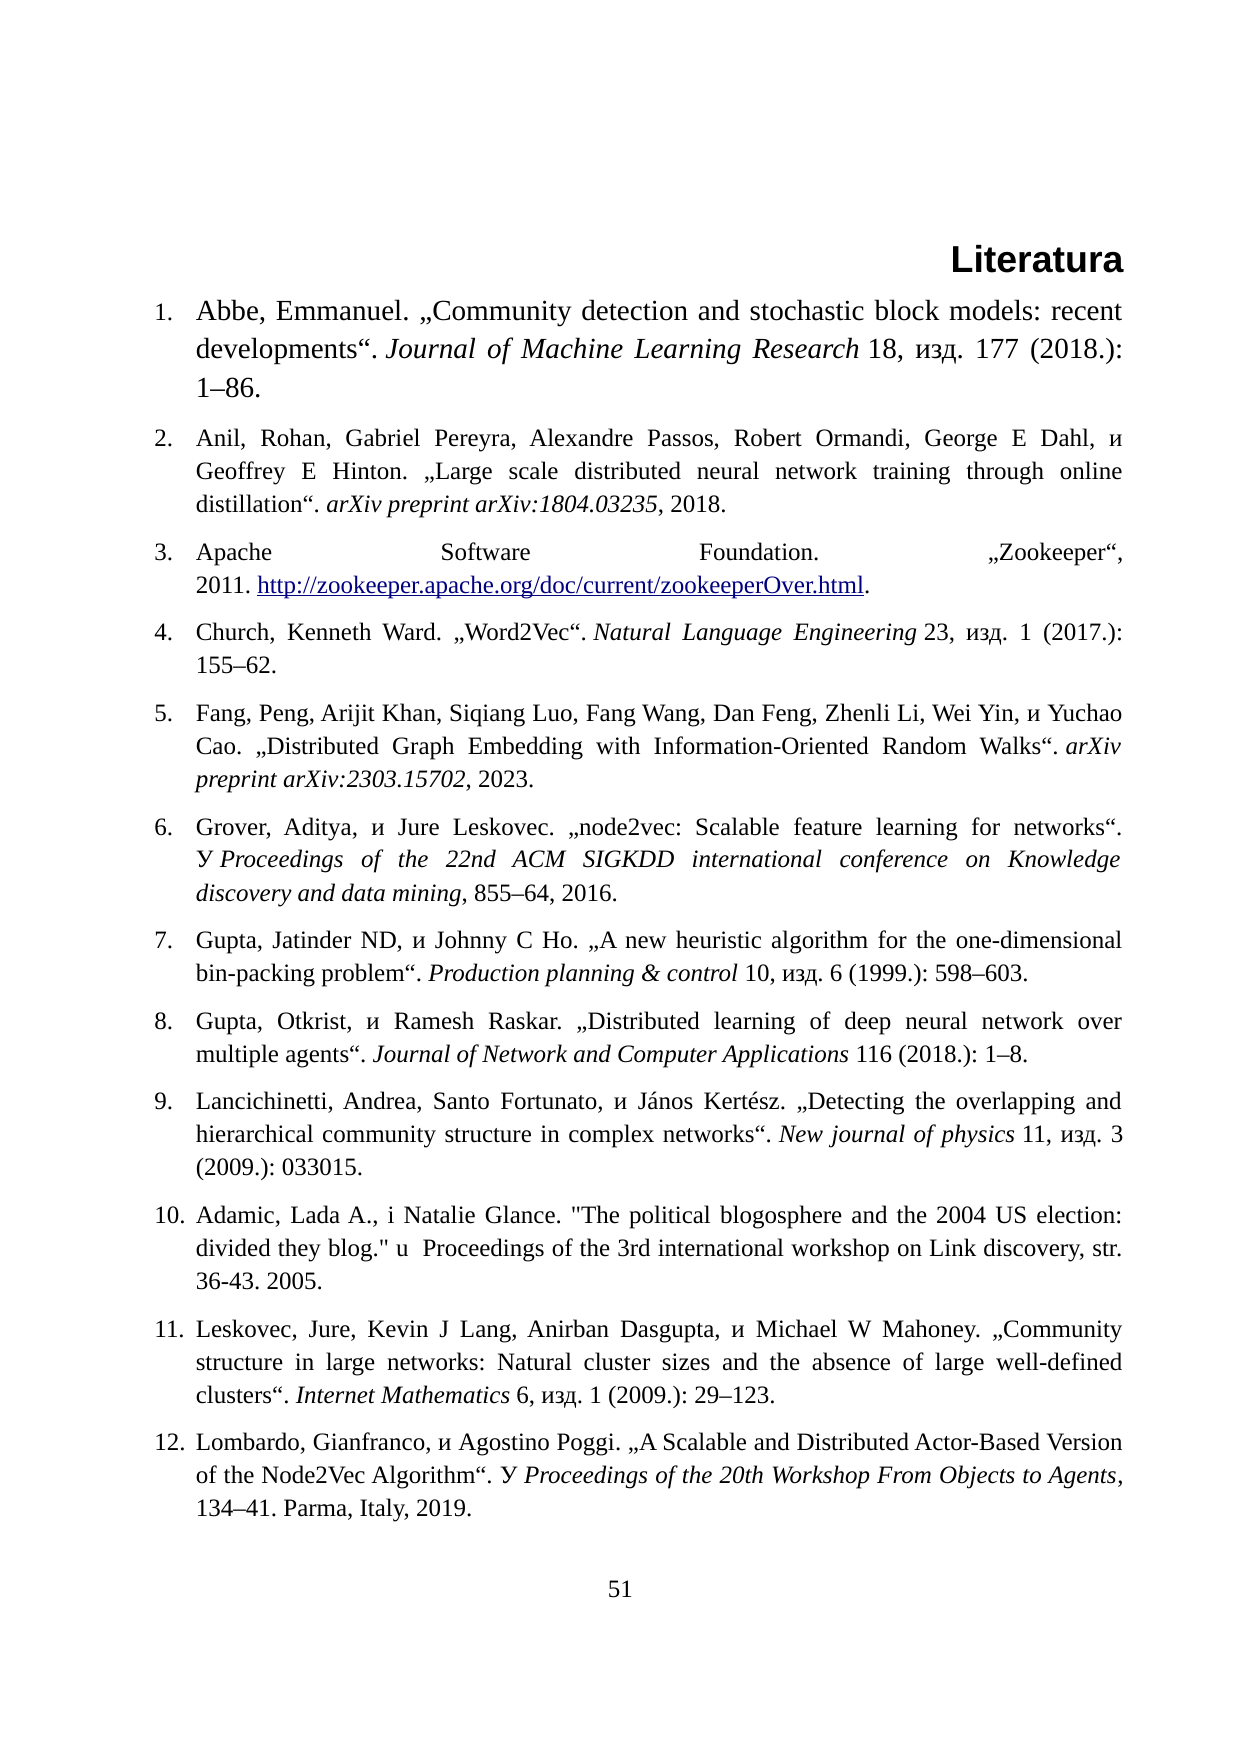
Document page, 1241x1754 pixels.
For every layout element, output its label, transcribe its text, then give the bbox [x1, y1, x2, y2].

list Leskovec, Jure, Kevin J Lang, Anirban Dasgupta, и Michael W Mahoney. „Community structure in large networks: Natural cluster sizes and the absence of large well-defined clusters“. Internet Mathematics 6, изд. 1 (2009.): 29–123. [154, 1314, 1123, 1408]
list Lancichinetti, Andrea, Santo Fortunato, и János Kertész. „Detecting the overlapping and hierarchical community structure in complex networks“. New journal of physics 11, изд. 3 (2009.): 033015. [154, 1086, 1123, 1181]
list Lombardo, Gianfranco, и Agostino Poggi. „A Scalable and Distributed Actor-Based Version of the Node2Vec Algorithm“. У Proceedings of the 20th Workshop From Objects to Agents, 134–41. Parma, Italy, 2019. [154, 1427, 1123, 1522]
list Gupta, Otkrist, и Ramesh Raskar. „Distributed learning of deep neural network over multiple agents“. Journal of Network and Computer Applications 116 (2018.): 1–8. [154, 1006, 1123, 1068]
list Adamic, Lada A., i Natalie Glance. "The political blogosphere and the 2004 US election: divided they blog." u Proceedings of the 3rd international workshop on Link discovery, str. 36-43. 2005. [154, 1200, 1123, 1295]
list Church, Kenneth Ward. „Word2Vec“. Natural Language Engineering 23, изд. 1 (2017.): 155–62. [154, 617, 1123, 679]
subtitle Literatura [117, 237, 1123, 280]
list Apache Software Foundation. „Zookeeper“, 2011. http://zookeeper.apache.org/doc/current/zookeeperOver.html. [154, 537, 1123, 598]
list Abbe, Emmanuel. „Community detection and stochastic block models: recent developments“. Journal of Machine Learning Research 18, изд. 177 (2018.): 1–86. [154, 293, 1123, 403]
list Grover, Aditya, и Jure Leskovec. „node2vec: Scalable feature learning for networks“. У Proceedings of the 22nd ACM SIGKDD international conference on Knowledge discovery and data mining, 855–64, 2016. [154, 812, 1123, 906]
list Gupta, Jatinder ND, и Johnny C Ho. „A new heuristic algorithm for the one-dimensional bin-packing problem“. Production planning & control 10, изд. 6 (1999.): 598–603. [154, 925, 1123, 987]
list Anil, Rohan, Gabriel Pereyra, Alexandre Passos, Robert Ormandi, George E Dahl, и Geoffrey E Hinton. „Large scale distributed neural network training through online distillation“. arXiv preprint arXiv:1804.03235, 2018. [154, 423, 1123, 518]
list Fang, Peng, Arijit Khan, Siqiang Luo, Fang Wang, Dan Feng, Zhenli Li, Wei Yin, и Yuchao Cao. „Distributed Graph Embedding with Information-Oriented Random Walks“. arXiv preprint arXiv:2303.15702, 2023. [154, 698, 1123, 793]
